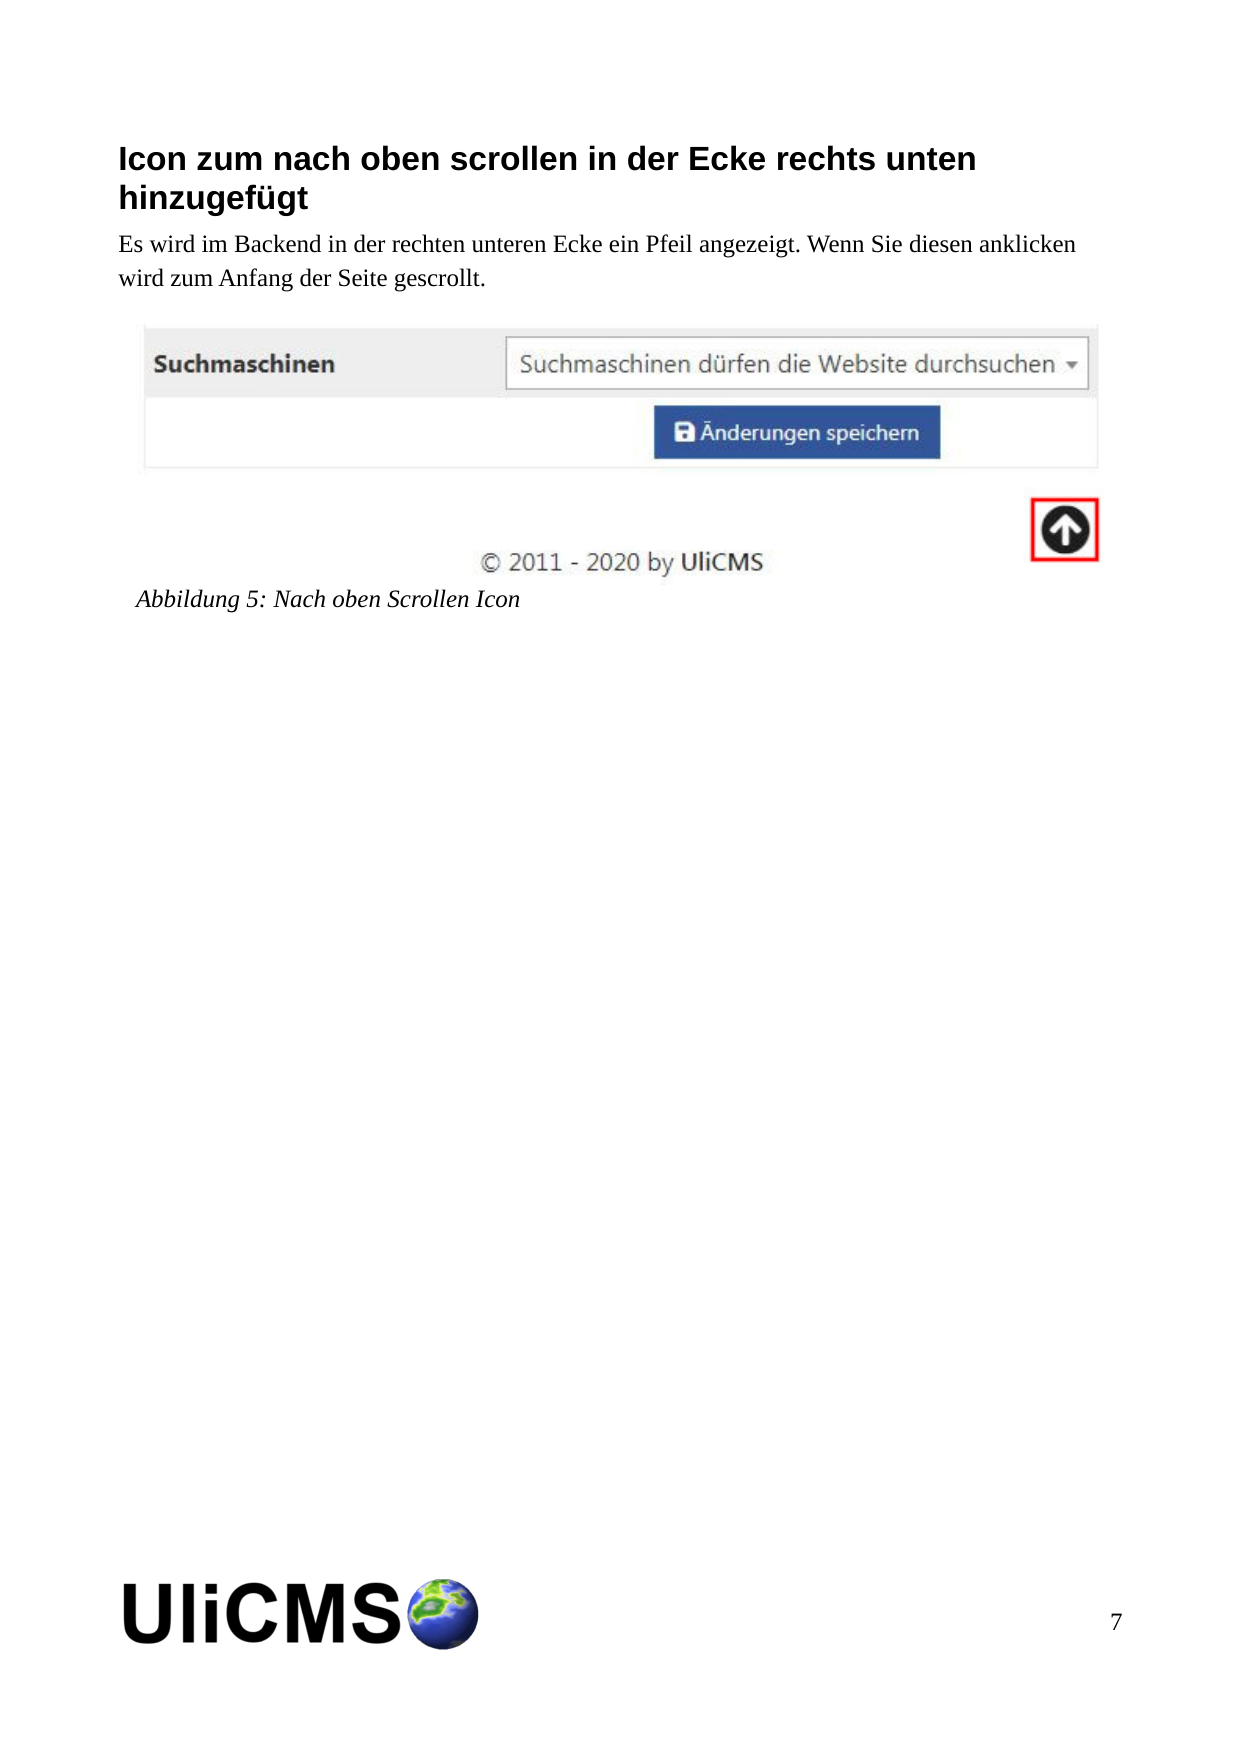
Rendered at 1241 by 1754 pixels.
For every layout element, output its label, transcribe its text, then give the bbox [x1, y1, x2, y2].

text Abbildung 5: Nach oben Scrollen Icon [136, 585, 1104, 613]
picture [135, 324, 1105, 585]
subtitle Icon zum nach oben scrollen in der Ecke rechts unten hinzugefügt [118, 139, 1122, 216]
picture [118, 1578, 479, 1652]
text Es wird im Backend in der rechten unteren Ecke ein Pfeil angezeigt. Wenn Sie diesen anklicken wird zum Anfang der Seite gescrollt. [118, 229, 1122, 292]
